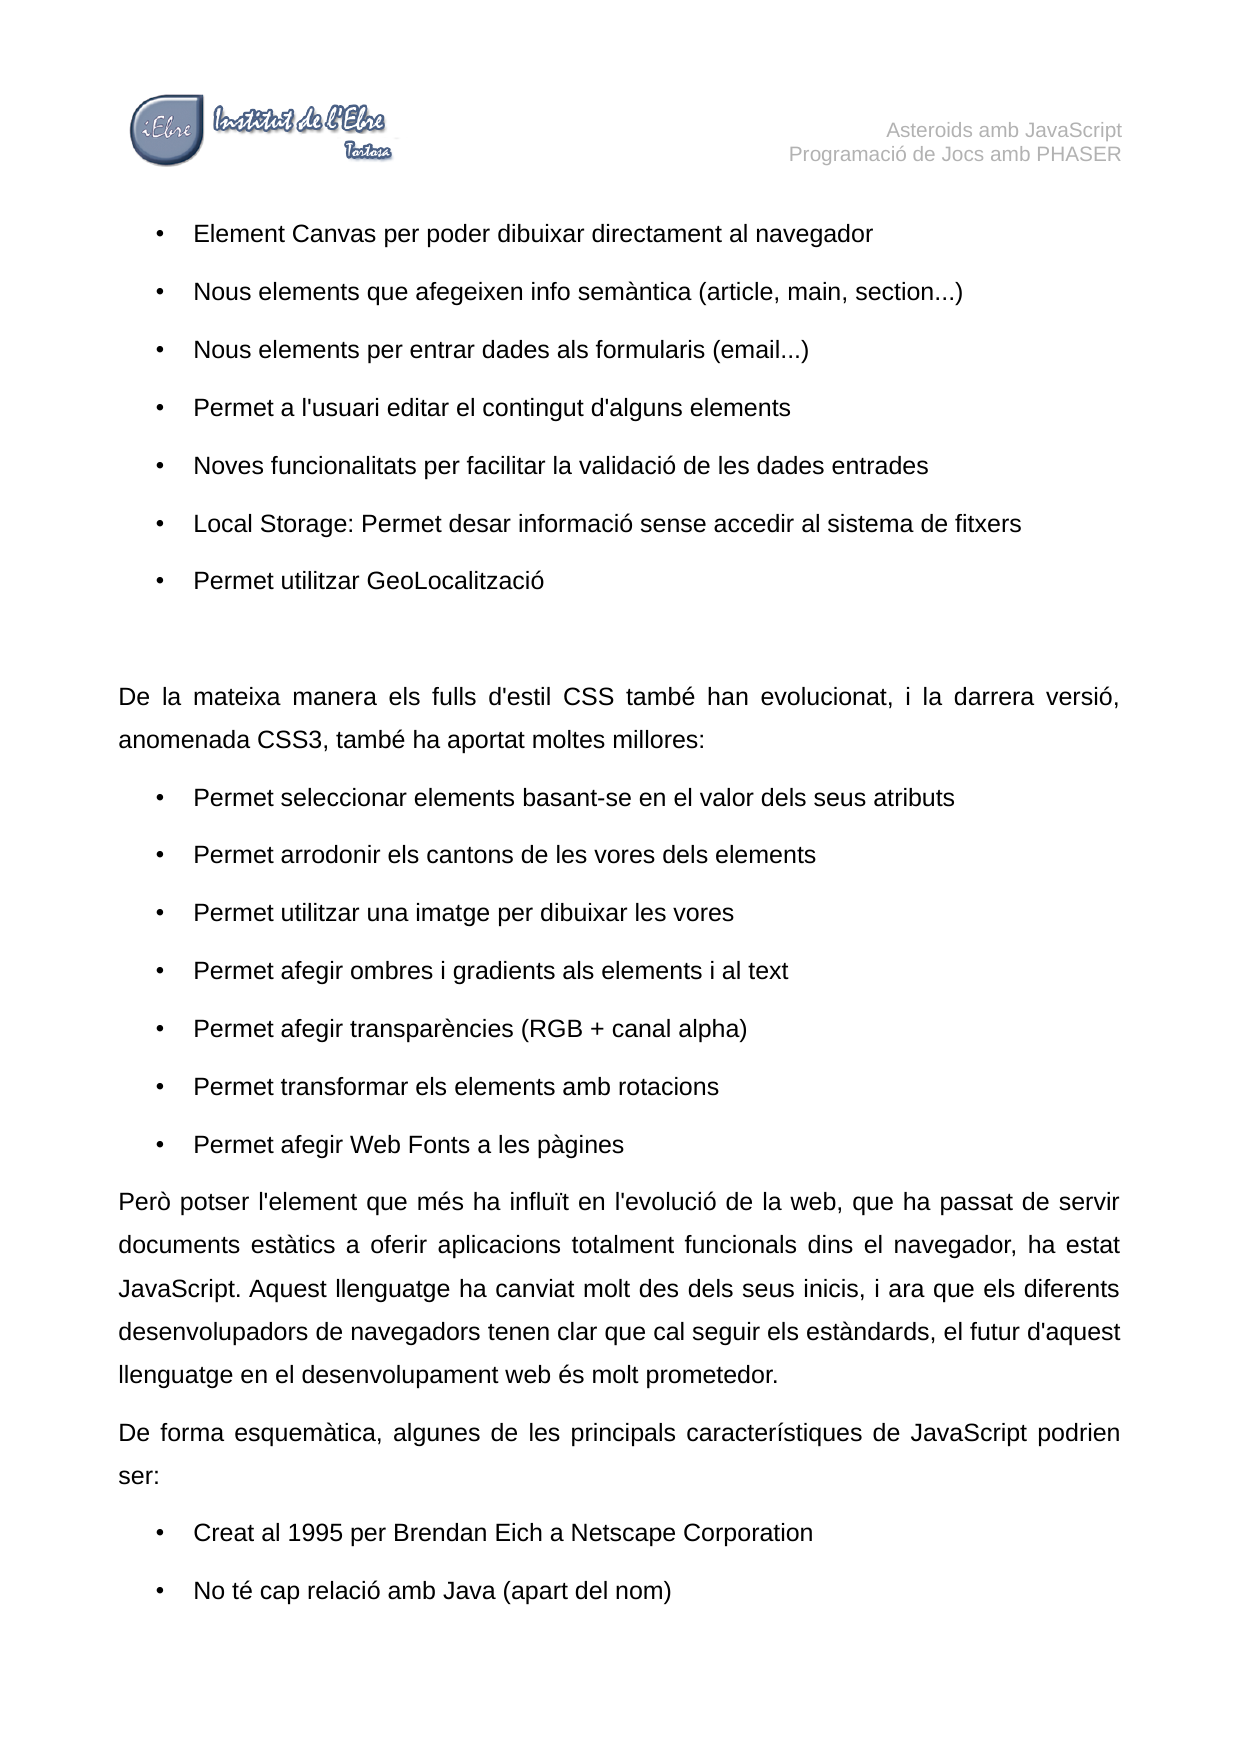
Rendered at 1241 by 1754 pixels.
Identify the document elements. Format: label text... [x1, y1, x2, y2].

list Permet utilitzar una imatge per dibuixar les vores [156, 898, 1122, 927]
list Permet seleccionar elements basant-se en el valor dels seus atributs [156, 783, 1122, 812]
list Local Storage: Permet desar informació sense accedir al sistema de fitxers [156, 508, 1122, 537]
list Nous elements per entrar dades als formularis (email...) [156, 335, 1122, 364]
list Element Canvas per poder dibuixar directament al navegador [156, 219, 1122, 248]
text Però potser l'element que més ha influït en l'evolució de la web, que ha passat de servir documents estàtics a oferir aplicacions totalment funcionals dins el navegador, ha estat JavaScript. Aquest llenguatge ha canviat molt des dels seus inicis, i ara que els diferents desenvolupadors de navegadors tenen clar que cal seguir els estàndards, el futur d'aquest llenguatge en el desenvolupament web és molt prometedor. [118, 1187, 1122, 1389]
list No té cap relació amb Java (apart del nom) [156, 1576, 1122, 1605]
picture [118, 79, 409, 181]
text De la mateixa manera els fulls d'estil CSS també han evolucionat, i la darrera versió, anomenada CSS3, també ha aportat moltes millores: [118, 682, 1122, 754]
list Noves funcionalitats per facilitar la validació de les dades entrades [156, 451, 1122, 479]
list Permet afegir Web Fonts a les pàgines [156, 1129, 1122, 1158]
list Permet afegir ombres i gradients als elements i al text [156, 956, 1122, 985]
list Creat al 1995 per Brendan Eich a Netscape Corporation [156, 1518, 1122, 1547]
list Permet arrodonir els cantons de les vores dels elements [156, 841, 1122, 869]
list Permet afegir transparències (RGB + canal alpha) [156, 1014, 1122, 1043]
list Nous elements que afegeixen info semàntica (article, main, section...) [156, 277, 1122, 306]
list Permet a l'usuari editar el contingut d'alguns elements [156, 393, 1122, 422]
list Permet utilitzar GeoLocalització [156, 566, 1122, 595]
list Permet transformar els elements amb rotacions [156, 1072, 1122, 1101]
text De forma esquemàtica, algunes de les principals característiques de JavaScript podrien ser: [118, 1418, 1122, 1489]
